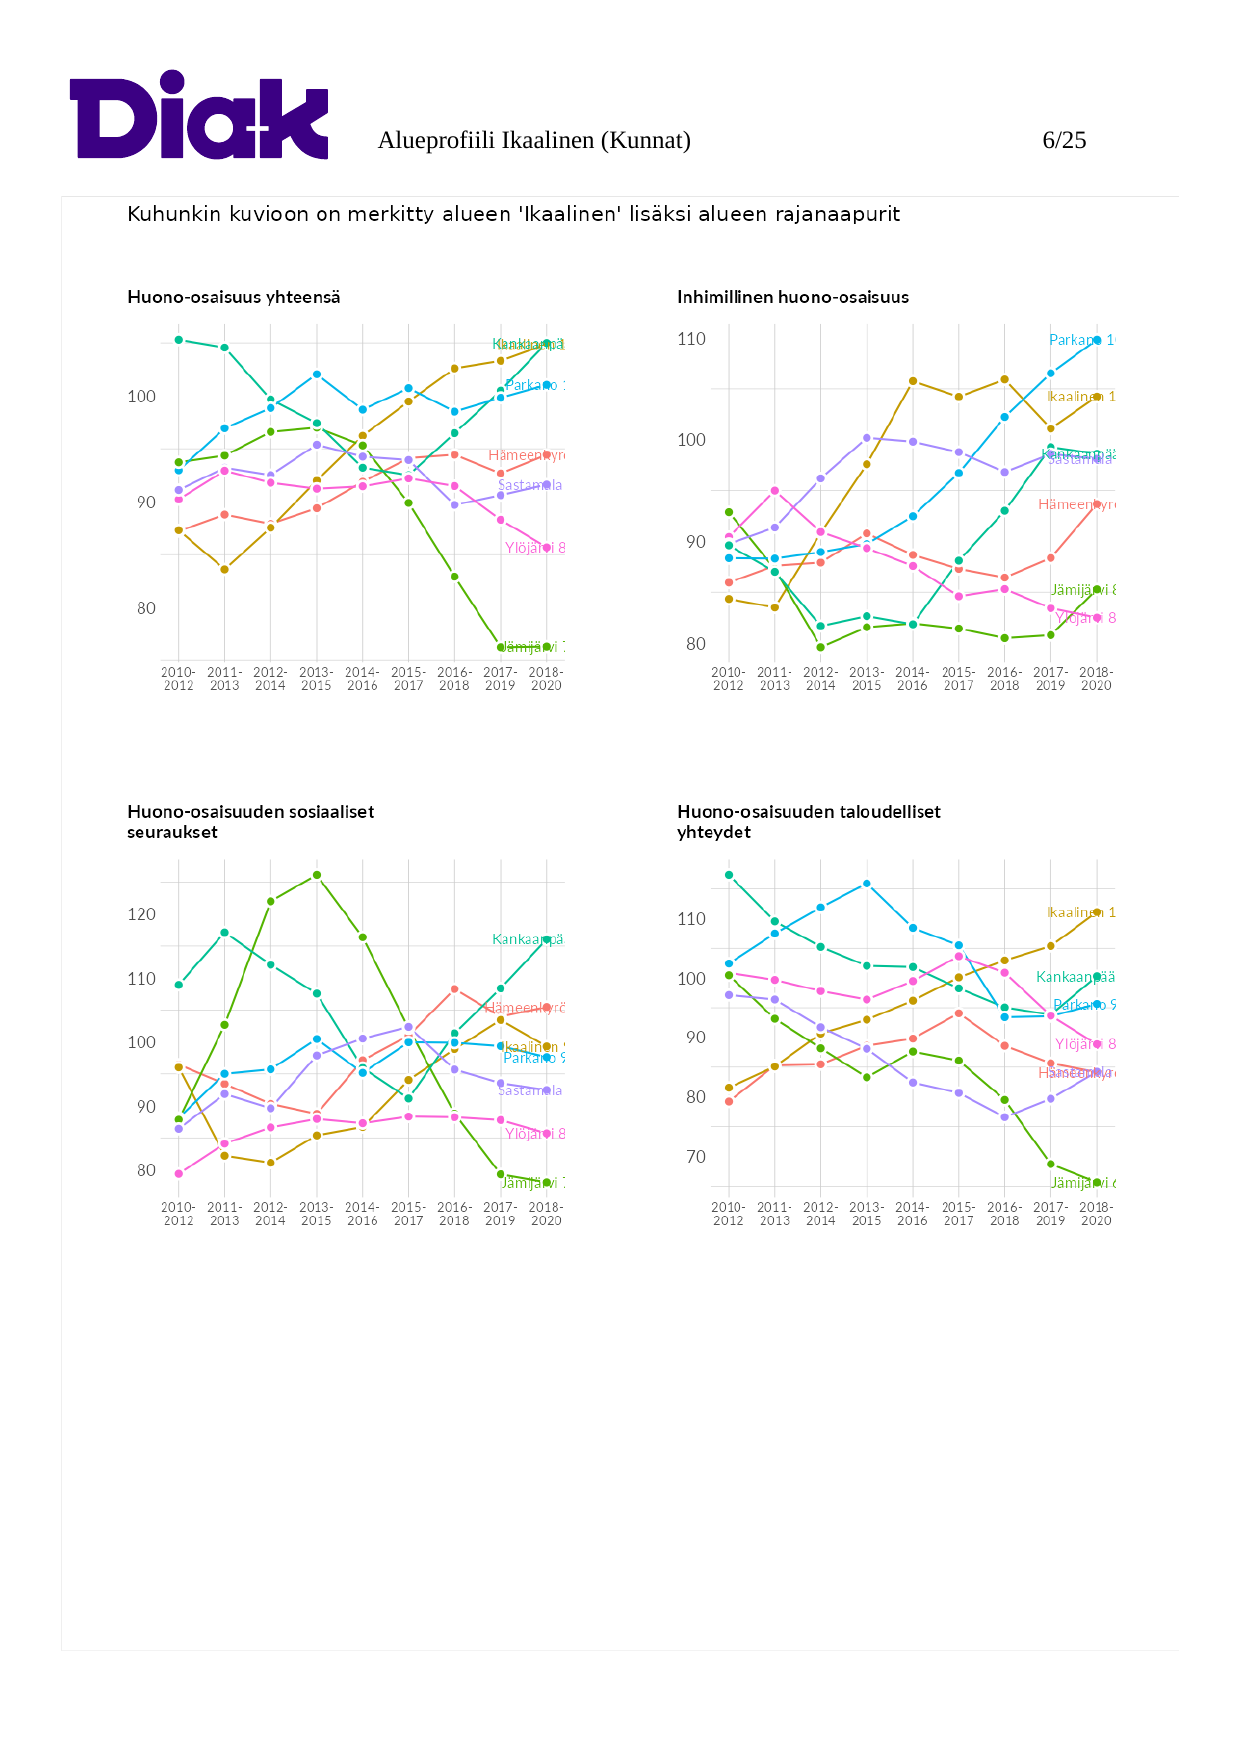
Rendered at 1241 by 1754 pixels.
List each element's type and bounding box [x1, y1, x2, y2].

picture [61, 196, 1179, 1651]
